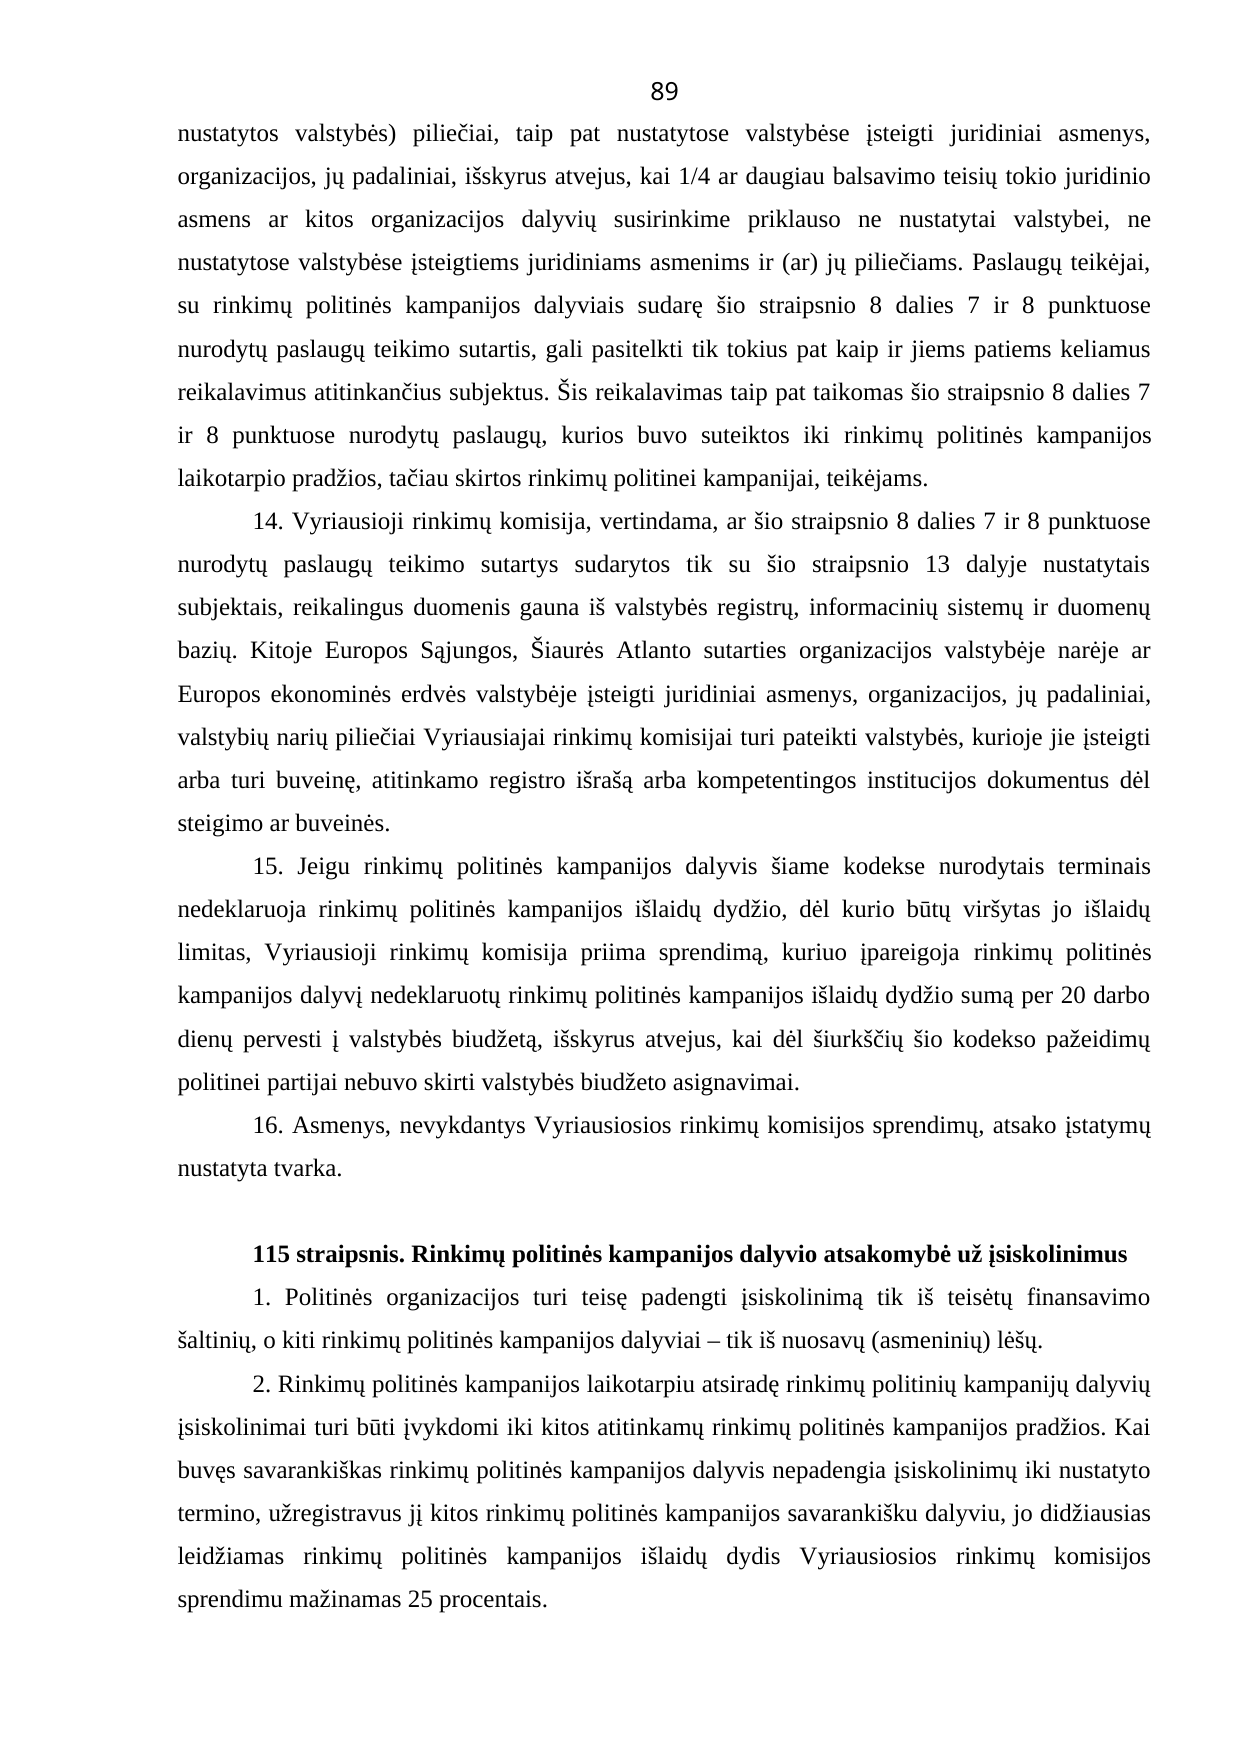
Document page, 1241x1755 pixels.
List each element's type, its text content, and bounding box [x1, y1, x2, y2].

text 15. Jeigu rinkimų politinės kampanijos dalyvis šiame kodekse nurodytais terminais nedeklaruoja rinkimų politinės kampanijos išlaidų dydžio, dėl kurio būtų viršytas jo išlaidų limitas, Vyriausioji rinkimų komisija priima sprendimą, kuriuo įpareigoja rinkimų politinės kampanijos dalyvį nedeklaruotų rinkimų politinės kampanijos išlaidų dydžio sumą per 20 darbo dienų pervesti į valstybės biudžetą, išskyrus atvejus, kai dėl šiurkščių šio kodekso pažeidimų politinei partijai nebuvo skirti valstybės biudžeto asignavimai. [177, 851, 1152, 1096]
text 14. Vyriausioji rinkimų komisija, vertindama, ar šio straipsnio 8 dalies 7 ir 8 punktuose nurodytų paslaugų teikimo sutartys sudarytos tik su šio straipsnio 13 dalyje nustatytais subjektais, reikalingus duomenis gauna iš valstybės registrų, informacinių sistemų ir duomenų bazių. Kitoje Europos Sąjungos, Šiaurės Atlanto sutarties organizacijos valstybėje narėje ar Europos ekonominės erdvės valstybėje įsteigti juridiniai asmenys, organizacijos, jų padaliniai, valstybių narių piliečiai Vyriausiajai rinkimų komisijai turi pateikti valstybės, kurioje jie įsteigti arba turi buveinę, atitinkamo registro išrašą arba kompetentingos institucijos dokumentus dėl steigimo ar buveinės. [177, 506, 1152, 837]
text nustatytos valstybės) piliečiai, taip pat nustatytose valstybėse įsteigti juridiniai asmenys, organizacijos, jų padaliniai, išskyrus atvejus, kai 1/4 ar daugiau balsavimo teisių tokio juridinio asmens ar kitos organizacijos dalyvių susirinkime priklauso ne nustatytai valstybei, ne nustatytose valstybėse įsteigtiems juridiniams asmenims ir (ar) jų piliečiams. Paslaugų teikėjai, su rinkimų politinės kampanijos dalyviais sudarę šio straipsnio 8 dalies 7 ir 8 punktuose nurodytų paslaugų teikimo sutartis, gali pasitelkti tik tokius pat kaip ir jiems patiems keliamus reikalavimus atitinkančius subjektus. Šis reikalavimas taip pat taikomas šio straipsnio 8 dalies 7 ir 8 punktuose nurodytų paslaugų, kurios buvo suteiktos iki rinkimų politinės kampanijos laikotarpio pradžios, tačiau skirtos rinkimų politinei kampanijai, teikėjams. [177, 118, 1152, 492]
text 16. Asmenys, nevykdantys Vyriausiosios rinkimų komisijos sprendimų, atsako įstatymų nustatyta tvarka. [177, 1110, 1152, 1182]
text 1. Politinės organizacijos turi teisę padengti įsiskolinimą tik iš teisėtų finansavimo šaltinių, o kiti rinkimų politinės kampanijos dalyviai – tik iš nuosavų (asmeninių) lėšų. [177, 1282, 1152, 1354]
text 115 straipsnis. Rinkimų politinės kampanijos dalyvio atsakomybė už įsiskolinimus [177, 1239, 1152, 1268]
text 2. Rinkimų politinės kampanijos laikotarpiu atsiradę rinkimų politinių kampanijų dalyvių įsiskolinimai turi būti įvykdomi iki kitos atitinkamų rinkimų politinės kampanijos pradžios. Kai buvęs savarankiškas rinkimų politinės kampanijos dalyvis nepadengia įsiskolinimų iki nustatyto termino, užregistravus jį kitos rinkimų politinės kampanijos savarankišku dalyviu, jo didžiausias leidžiamas rinkimų politinės kampanijos išlaidų dydis Vyriausiosios rinkimų komisijos sprendimu mažinamas 25 procentais. [177, 1369, 1152, 1613]
